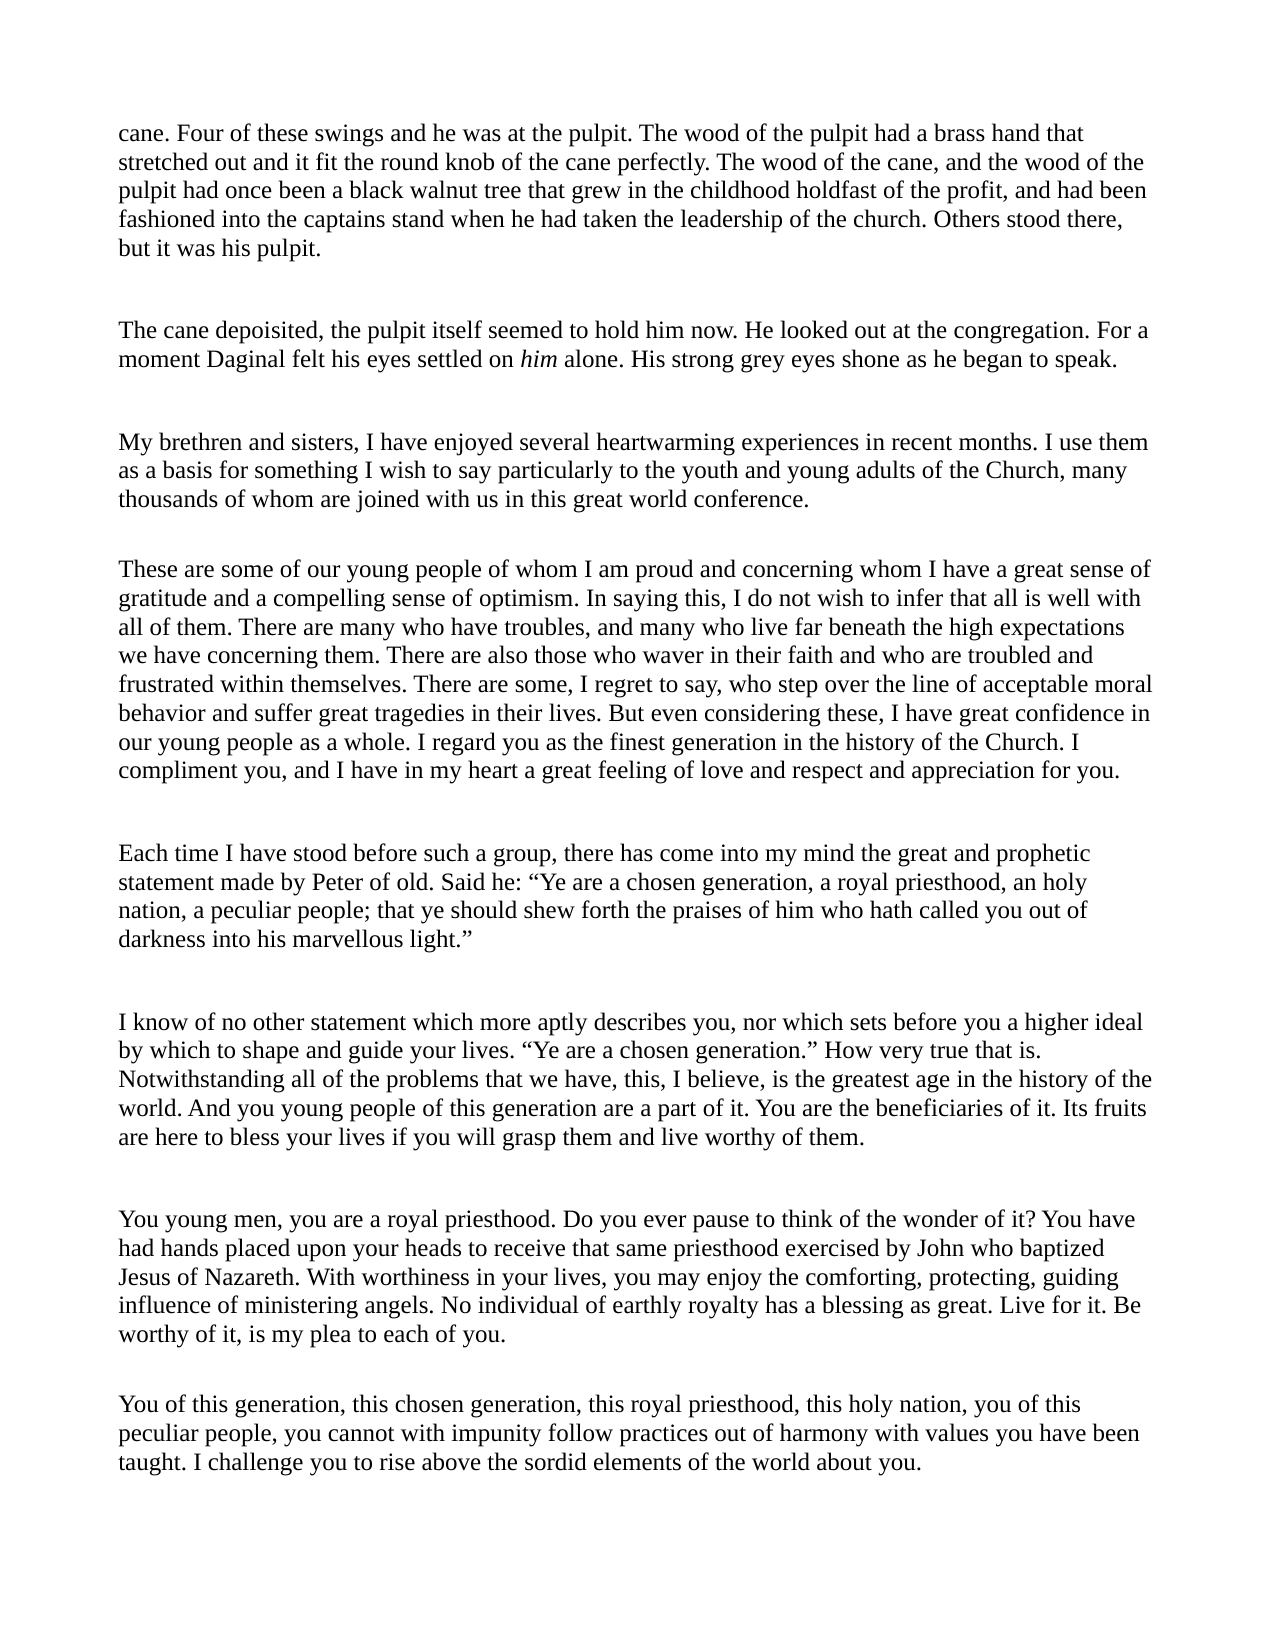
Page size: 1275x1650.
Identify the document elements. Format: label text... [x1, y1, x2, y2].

text Each time I have stood before such a group, there has come into my mind the great and prophetic statement made by Peter of old. Said he: “Ye are a chosen generation, a royal priesthood, an holy nation, a peculiar people; that ye should shew forth the praises of him who hath called you out of darkness into his marvellous light.” [118, 838, 1157, 953]
text The cane depoisited, the pulpit itself seemed to hold him now. He looked out at the congregation. For a moment Daginal felt his eyes settled on him alone. His strong grey eyes shone as he began to speak. [118, 316, 1157, 373]
text You young men, you are a royal priesthood. Do you ever pause to think of the wonder of it? You have had hands placed upon your heads to receive that same priesthood exercised by John who baptized Jesus of Nazareth. With worthiness in your lives, you may enjoy the comforting, protecting, guiding influence of ministering angels. No individual of earthly royalty has a blessing as great. Live for it. Be worthy of it, is my plea to each of you. [118, 1204, 1157, 1348]
text I know of no other statement which more aptly describes you, nor which sets before you a higher ideal by which to shape and guide your lives. “Ye are a chosen generation.” How very true that is. Notwithstanding all of the problems that we have, this, I believe, is the greatest age in the history of the world. And you young people of this generation are a part of it. You are the beneficiaries of it. Its fruits are here to bless your lives if you will grasp them and live worthy of them. [118, 1007, 1157, 1151]
text These are some of our young people of whom I am proud and concerning whom I have a great sense of gratitude and a compelling sense of optimism. In saying this, I do not wish to infer that all is well with all of them. There are many who have troubles, and many who live far beneath the high expectations we have concerning them. There are also those who waver in their faith and who are troubled and frustrated within themselves. There are some, I regret to say, who step over the line of acceptable moral behavior and suffer great tragedies in their lives. But even considering these, I have great confidence in our young people as a whole. I regard you as the finest generation in the history of the Church. I compliment you, and I have in my heart a great feeling of love and respect and appreciation for you. [118, 554, 1157, 784]
text cane. Four of these swings and he was at the pulpit. The wood of the pulpit had a brass hand that stretched out and it fit the round knob of the cane perfectly. The wood of the cane, and the wood of the pulpit had once been a black walnut tree that grew in the childhood holdfast of the profit, and had been fashioned into the captains stand when he had taken the leadership of the church. Others stood there, but it was his pulpit. [118, 118, 1157, 262]
text My brethren and sisters, I have enjoyed several heartwarming experiences in recent months. I use them as a basis for something I wish to say particularly to the youth and young adults of the Church, many thousands of whom are joined with us in this great world conference. [118, 427, 1157, 542]
text You of this generation, this chosen generation, this royal priesthood, this holy nation, you of this peculiar people, you cannot with impunity follow practices out of harmony with values you have been taught. I challenge you to rise above the sordid elements of the world about you. [118, 1361, 1157, 1476]
